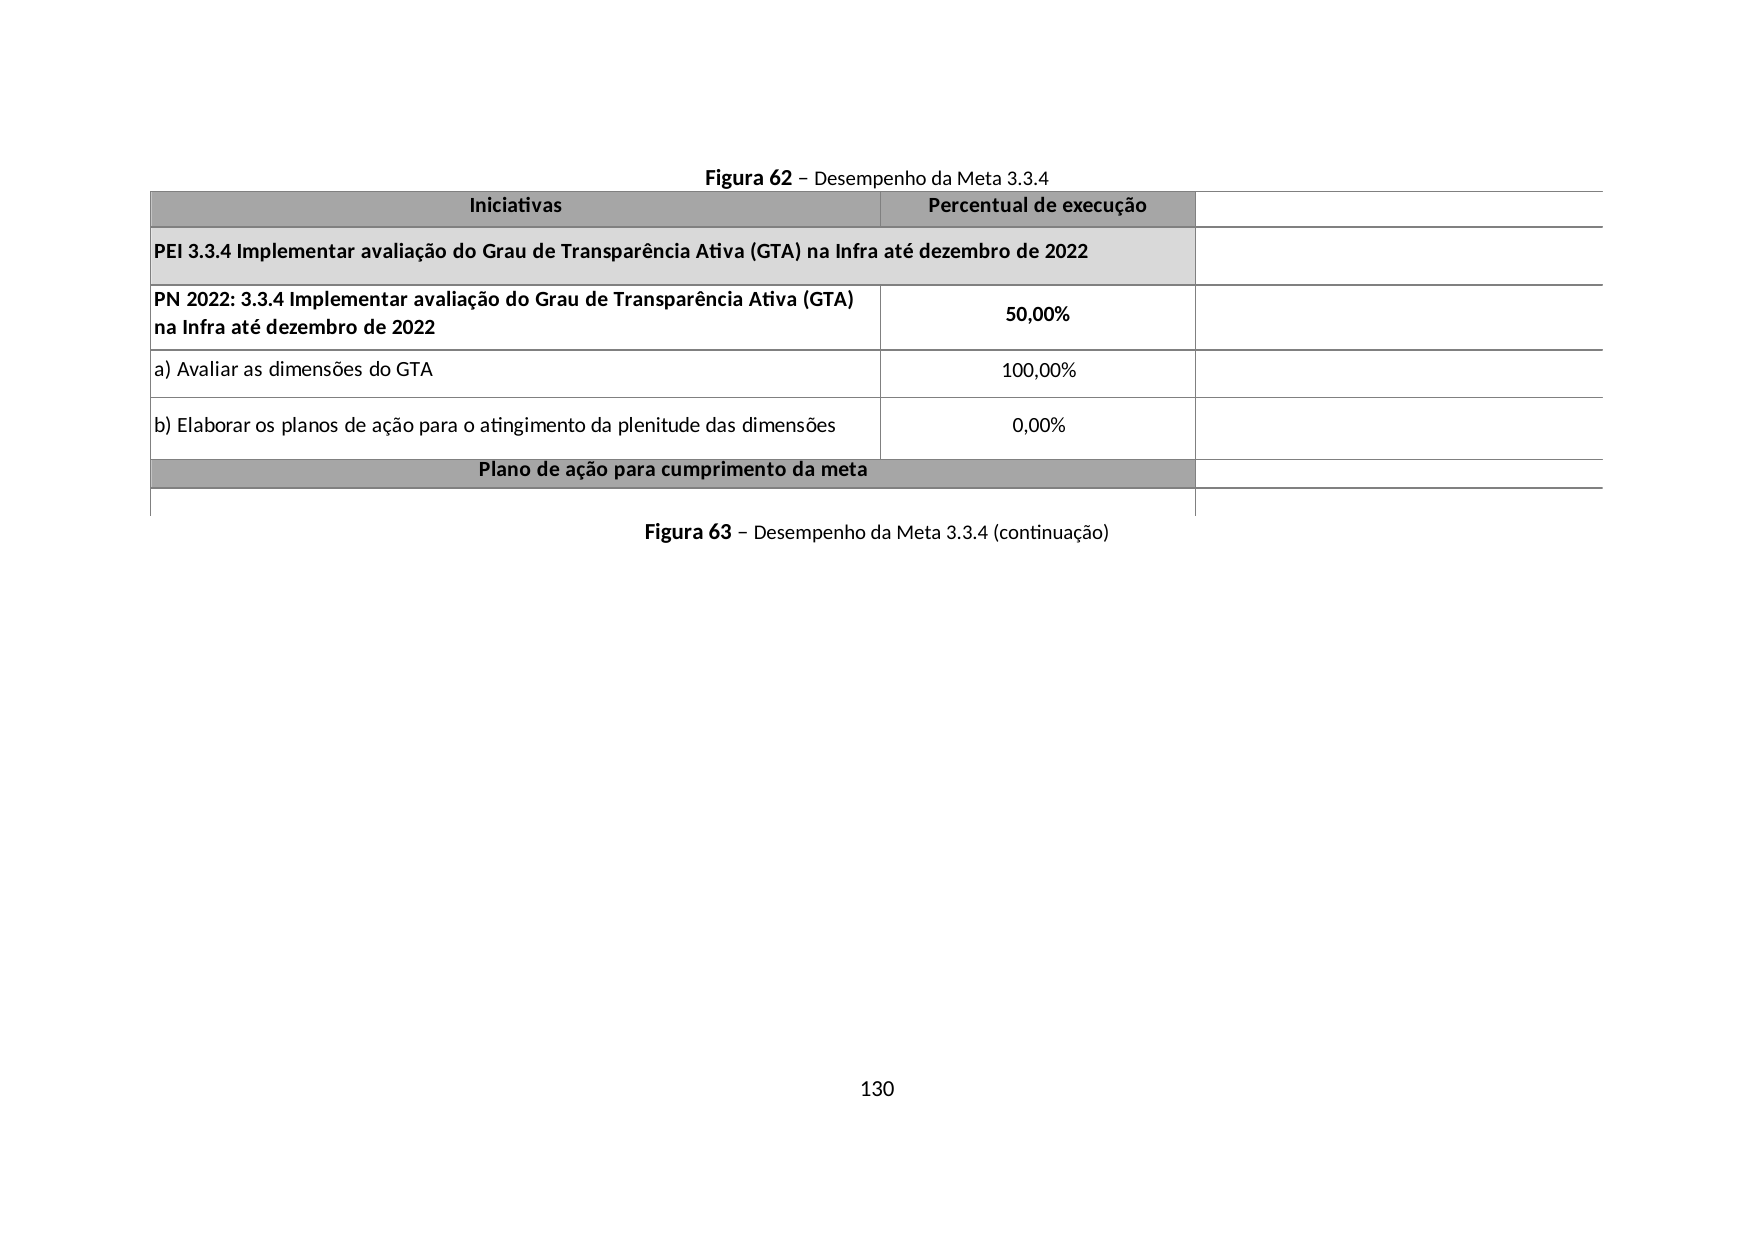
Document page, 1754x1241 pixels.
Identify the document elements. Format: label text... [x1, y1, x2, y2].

text Figura 63 – Desempenho da Meta 3.3.4 (continuação) [150, 517, 1604, 545]
text Figura 62 – Desempenho da Meta 3.3.4 [150, 163, 1604, 191]
